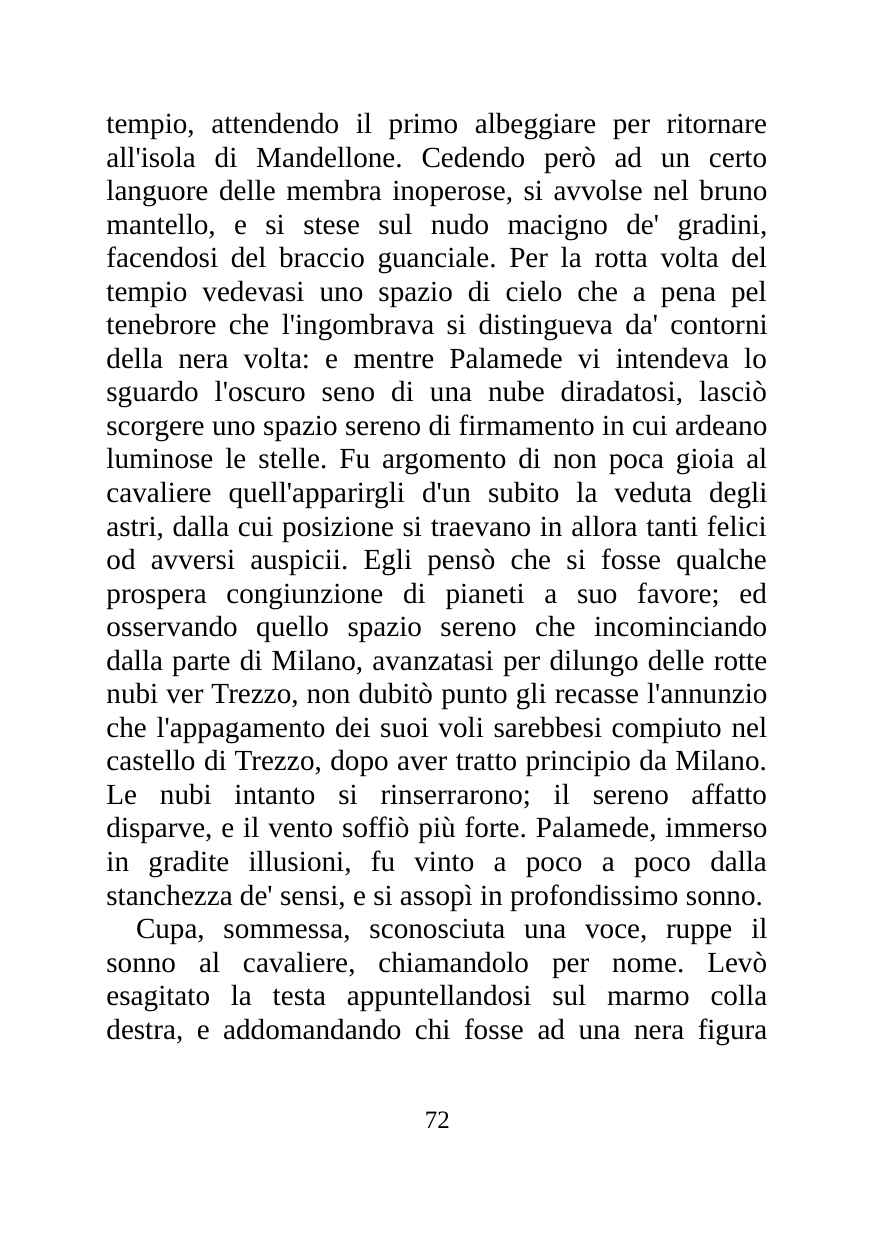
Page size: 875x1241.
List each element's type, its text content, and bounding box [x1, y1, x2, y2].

text Cupa, sommessa, sconosciuta una voce, ruppe il sonno al cavaliere, chiamandolo per nome. Levò esagitato la testa appuntellandosi sul marmo colla destra, e addomandando chi fosse ad una nera figura [106, 911, 768, 1045]
text tempio, attendendo il primo albeggiare per ritornare all'isola di Mandellone. Cedendo però ad un certo languore delle membra inoperose, si avvolse nel bruno mantello, e si stese sul nudo macigno de' gradini, facendosi del braccio guanciale. Per la rotta volta del tempio vedevasi uno spazio di cielo che a pena pel tenebrore che l'ingombrava si distingueva da' contorni della nera volta: e mentre Palamede vi intendeva lo sguardo l'oscuro seno di una nube diradatosi, lasciò scorgere uno spazio sereno di firmamento in cui ardeano luminose le stelle. Fu argomento di non poca gioia al cavaliere quell'apparirgli d'un subito la veduta degli astri, dalla cui posizione si traevano in allora tanti felici od avversi auspicii. Egli pensò che si fosse qualche prospera congiunzione di pianeti a suo favore; ed osservando quello spazio sereno che incominciando dalla parte di Milano, avanzatasi per dilungo delle rotte nubi ver Trezzo, non dubitò punto gli recasse l'annunzio che l'appagamento dei suoi voli sarebbesi compiuto nel castello di Trezzo, dopo aver tratto principio da Milano. Le nubi intanto si rinserrarono; il sereno affatto disparve, e il vento soffiò più forte. Palamede, immerso in gradite illusioni, fu vinto a poco a poco dalla stanchezza de' sensi, e si assopì in profondissimo sonno. [106, 106, 768, 911]
